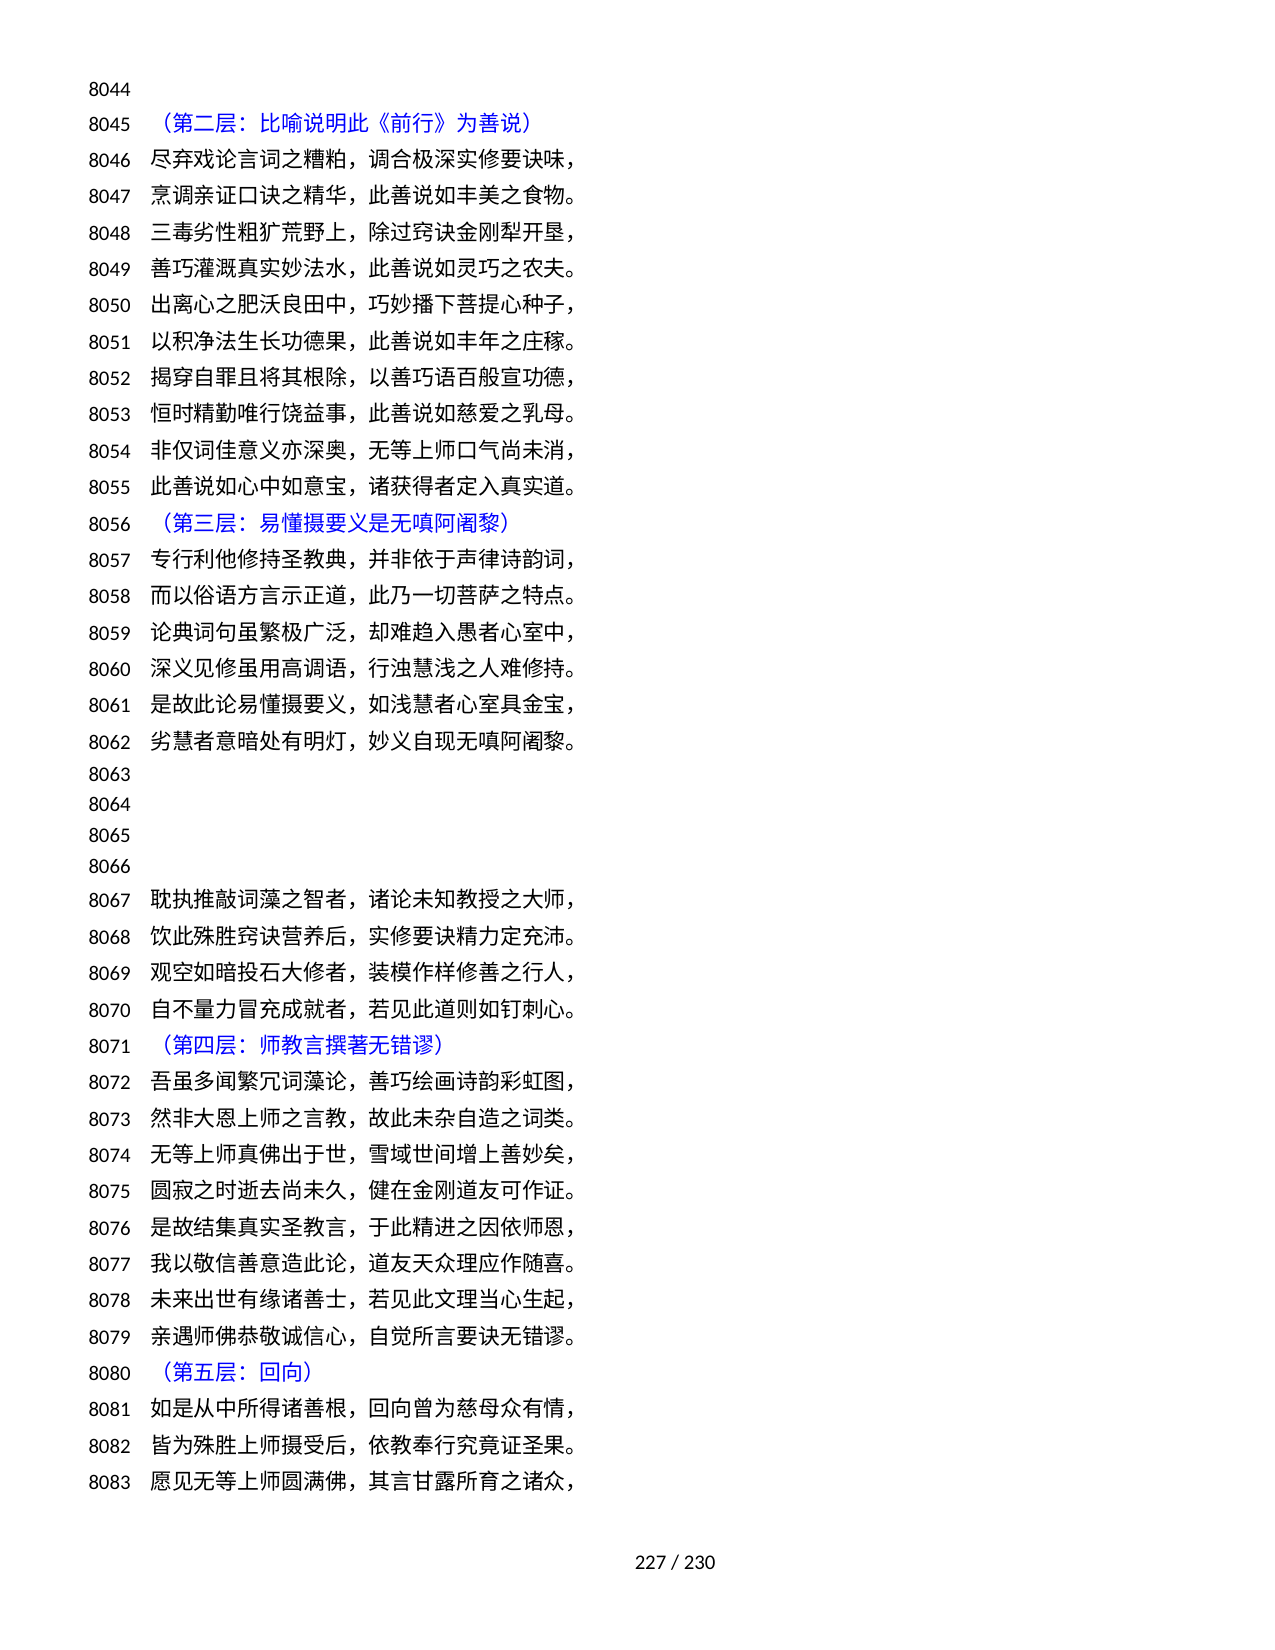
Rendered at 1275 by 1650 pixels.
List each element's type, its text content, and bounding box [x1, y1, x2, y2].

text 饮此殊胜窍诀营养后，实修要诀精力定充沛。 [150, 919, 1200, 951]
text 亲遇师佛恭敬诚信心，自觉所言要诀无错谬。 [150, 1319, 1200, 1350]
text 专行利他修持圣教典，并非依于声律诗韵词， [150, 542, 1200, 573]
text 而以俗语方言示正道，此乃一切菩萨之特点。 [150, 578, 1200, 610]
text 善巧灌溉真实妙法水，此善说如灵巧之农夫。 [150, 251, 1200, 283]
text 烹调亲证口诀之精华，此善说如丰美之食物。 [150, 178, 1200, 210]
text 论典词句虽繁极广泛，却难趋入愚者心室中， [150, 614, 1200, 646]
text 是故结集真实圣教言，于此精进之因依师恩， [150, 1210, 1200, 1241]
text 揭穿自罪且将其根除，以善巧语百般宣功德， [150, 360, 1200, 392]
text 我以敬信善意造此论，道友天众理应作随喜。 [150, 1246, 1200, 1278]
text 出离心之肥沃良田中，巧妙播下菩提心种子， [150, 287, 1200, 319]
text 如是从中所得诸善根，回向曾为慈母众有情， [150, 1391, 1200, 1423]
text 愿见无等上师圆满佛，其言甘露所育之诸众， [150, 1464, 1200, 1496]
text 圆寂之时逝去尚未久，健在金刚道友可作证。 [150, 1173, 1200, 1205]
text 三毒劣性粗犷荒野上，除过窍诀金刚犁开垦， [150, 215, 1200, 246]
text （第四层：师教言撰著无错谬） [150, 1028, 1200, 1059]
text 未来出世有缘诸善士，若见此文理当心生起， [150, 1282, 1200, 1314]
text 然非大恩上师之言教，故此未杂自造之词类。 [150, 1101, 1200, 1132]
text 无等上师真佛出于世，雪域世间增上善妙矣， [150, 1137, 1200, 1169]
text 此善说如心中如意宝，诸获得者定入真实道。 [150, 469, 1200, 501]
text 尽弃戏论言词之糟粕，调合极深实修要诀味， [150, 142, 1200, 174]
text 皆为殊胜上师摄受后，依教奉行究竟证圣果。 [150, 1428, 1200, 1459]
text 是故此论易懂摄要义，如浅慧者心室具金宝， [150, 687, 1200, 719]
text 观空如暗投石大修者，装模作样修善之行人， [150, 955, 1200, 987]
text 深义见修虽用高调语，行浊慧浅之人难修持。 [150, 651, 1200, 683]
text （第三层：易懂摄要义是无嗔阿阇黎） [150, 506, 1200, 537]
text （第五层：回向） [150, 1355, 1200, 1387]
text 恒时精勤唯行饶益事，此善说如慈爱之乳母。 [150, 396, 1200, 428]
text 自不量力冒充成就者，若见此道则如钉刺心。 [150, 992, 1200, 1023]
text 非仅词佳意义亦深奥，无等上师口气尚未消， [150, 433, 1200, 464]
text 耽执推敲词藻之智者，诸论未知教授之大师， [150, 882, 1200, 914]
text 吾虽多闻繁冗词藻论，善巧绘画诗韵彩虹图， [150, 1064, 1200, 1096]
text 劣慧者意暗处有明灯，妙义自现无嗔阿阇黎。 [150, 724, 1200, 755]
text 以积净法生长功德果，此善说如丰年之庄稼。 [150, 324, 1200, 355]
text （第二层：比喻说明此《前行》为善说） [150, 106, 1200, 137]
